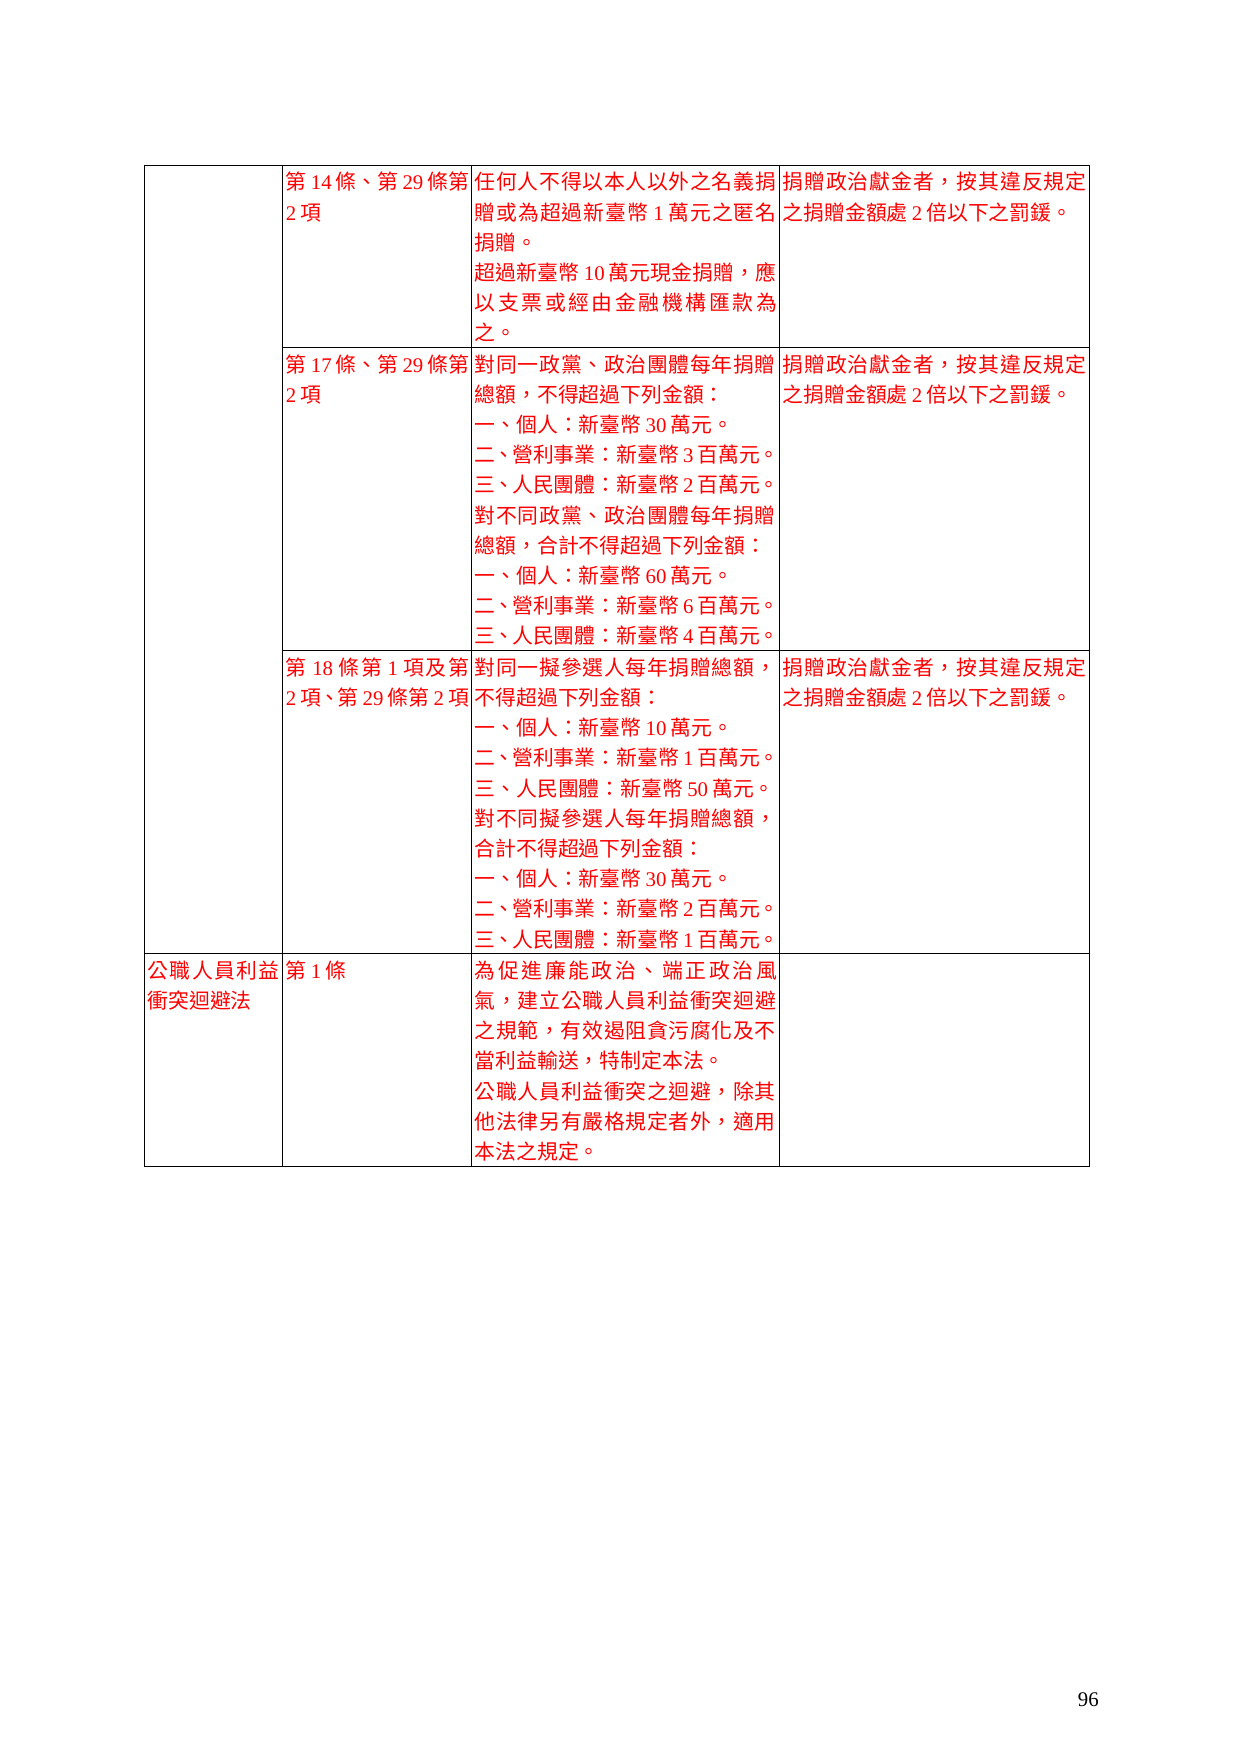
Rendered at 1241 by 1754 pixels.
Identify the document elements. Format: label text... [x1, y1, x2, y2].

table_cell 捐贈政治獻金者，按其違反規定之捐贈金額處2倍以下之罰鍰。 [780, 166, 1089, 347]
table_cell 第1條 [283, 954, 471, 1166]
table_cell 對同一政黨、政治團體每年捐贈總額，不得超過下列金額： 一、個人：新臺幣30萬元。 二、營利事業：新臺幣3百萬元。 三、人民團體：新臺幣2百萬元。 對不同政黨、政治團體每年捐贈總額，合計不得超過下列金額： 一、個人：新臺幣60萬元。 二、營利事業：新臺幣6百萬元。 三、人民團體：新臺幣4百萬元。 [472, 348, 779, 650]
table_cell 任何人不得以本人以外之名義捐贈或為超過新臺幣1萬元之匿名捐贈。 超過新臺幣10萬元現金捐贈，應以支票或經由金融機構匯款為之。 [472, 166, 779, 347]
table_cell 公職人員利益衝突迴避法 [145, 954, 282, 1166]
table_cell [145, 166, 282, 953]
table_cell 為促進廉能政治、端正政治風氣，建立公職人員利益衝突迴避之規範，有效遏阻貪污腐化及不當利益輸送，特制定本法。 公職人員利益衝突之迴避，除其他法律另有嚴格規定者外，適用本法之規定。 [472, 954, 779, 1166]
table_cell 對同一擬參選人每年捐贈總額，不得超過下列金額： 一、個人：新臺幣10萬元。 二、營利事業：新臺幣1百萬元。 三、人民團體：新臺幣50萬元。 對不同擬參選人每年捐贈總額，合計不得超過下列金額： 一、個人：新臺幣30萬元。 二、營利事業：新臺幣2百萬元。 三、人民團體：新臺幣1百萬元。 [472, 651, 779, 953]
table_cell [780, 954, 1089, 1166]
table_cell 第18條第1項及第2項、第29條第2項 [283, 651, 471, 953]
table_cell 第14條、第29條第2項 [283, 166, 471, 347]
table_cell 捐贈政治獻金者，按其違反規定之捐贈金額處2倍以下之罰鍰。 [780, 348, 1089, 650]
table_cell 第17條、第29條第2項 [283, 348, 471, 650]
table_cell 捐贈政治獻金者，按其違反規定之捐贈金額處2倍以下之罰鍰。 [780, 651, 1089, 953]
